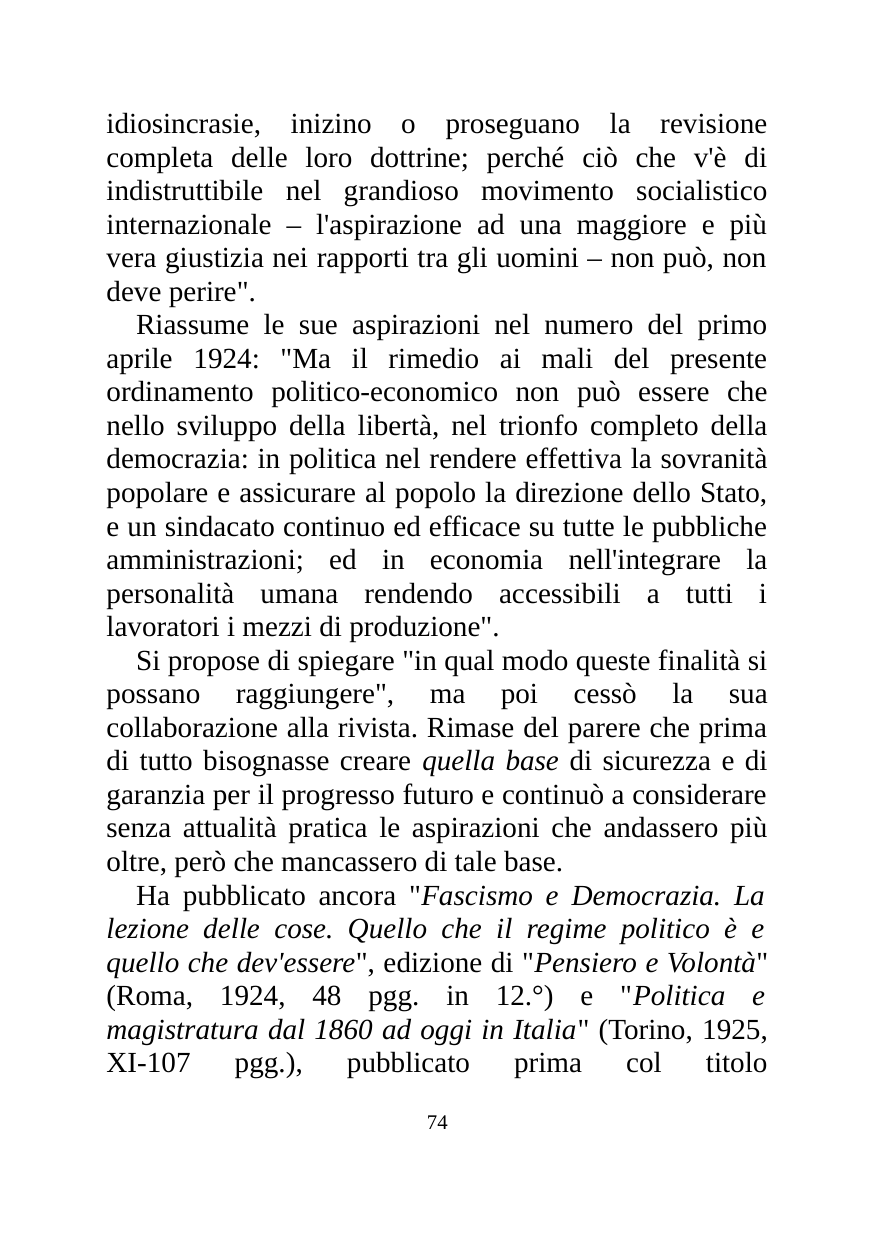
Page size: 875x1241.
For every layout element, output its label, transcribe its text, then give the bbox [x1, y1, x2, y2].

text Riassume le sue aspirazioni nel numero del primo aprile 1924: "Ma il rimedio ai mali del presente ordinamento politico-economico non può essere che nello sviluppo della libertà, nel trionfo completo della democrazia: in politica nel rendere effettiva la sovranità popolare e assicurare al popolo la direzione dello Stato, e un sindacato continuo ed efficace su tutte le pubbliche amministrazioni; ed in economia nell'integrare la personalità umana rendendo accessibili a tutti i lavoratori i mezzi di produzione". [106, 307, 768, 643]
text idiosincrasie, inizino o proseguano la revisione completa delle loro dottrine; perché ciò che v'è di indistruttibile nel grandioso movimento socialistico internazionale – l'aspirazione ad una maggiore e più vera giustizia nei rapporti tra gli uomini – non può, non deve perire". [106, 106, 768, 307]
text Si propose di spiegare "in qual modo queste finalità si possano raggiungere", ma poi cessò la sua collaborazione alla rivista. Rimase del parere che prima di tutto bisognasse creare quella base di sicurezza e di garanzia per il progresso futuro e continuò a considerare senza attualità pratica le aspirazioni che andassero più oltre, però che mancassero di tale base. [106, 643, 768, 878]
text Ha pubblicato ancora "Fascismo e Democrazia. La lezione delle cose. Quello che il regime politico è e quello che dev'essere", edizione di "Pensiero e Volontà" (Roma, 1924, 48 pgg. in 12.°) e "Politica e magistratura dal 1860 ad oggi in Italia" (Torino, 1925, XI-107 pgg.), pubblicato prima col titolo [106, 878, 768, 1079]
